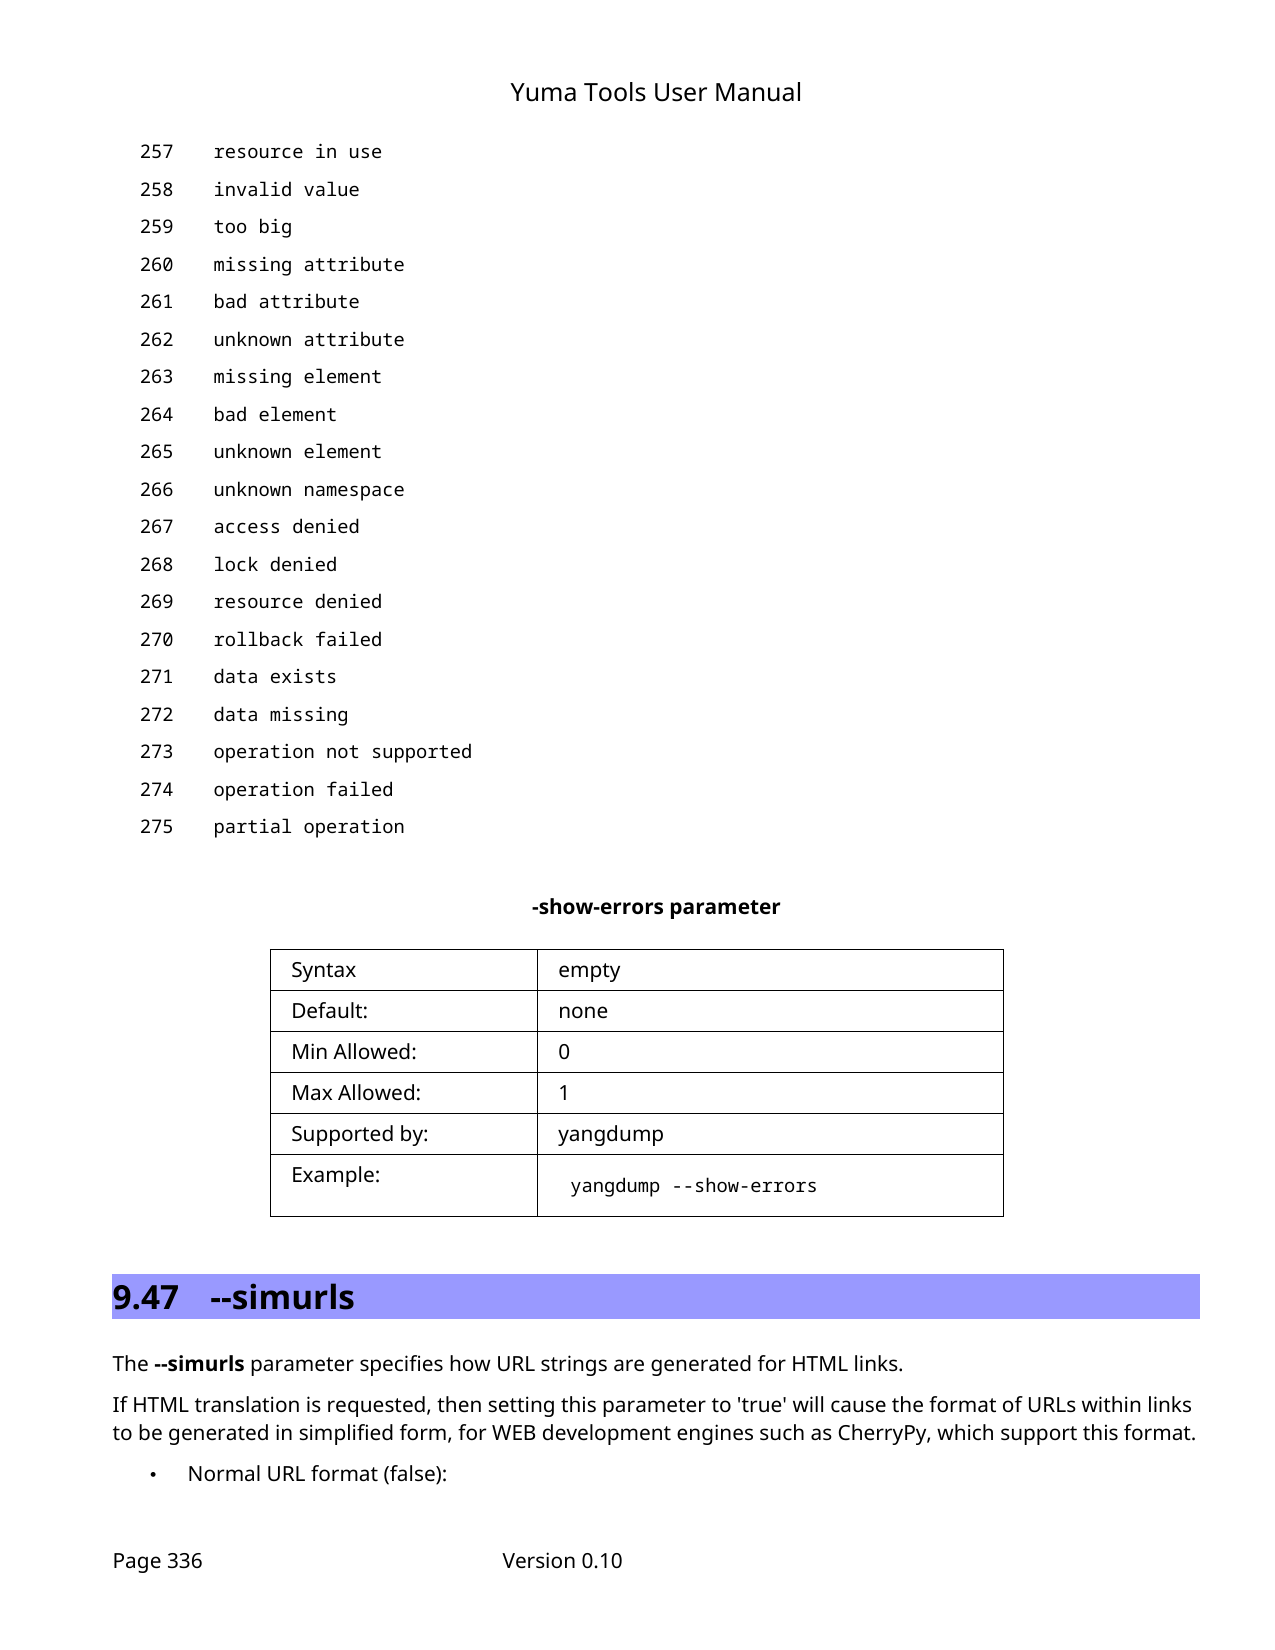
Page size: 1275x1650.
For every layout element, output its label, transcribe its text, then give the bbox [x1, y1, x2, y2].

table_cell Default: [271, 991, 537, 1031]
text 272 data missing [139, 701, 1200, 727]
table_cell Max Allowed: [271, 1073, 537, 1113]
text 267 access denied [139, 513, 1200, 539]
text 263 missing element [139, 363, 1200, 389]
text The --simurls parameter specifies how URL strings are generated for HTML links. [112, 1349, 1200, 1377]
list Normal URL format (false): [150, 1459, 1200, 1487]
table_cell Supported by: [271, 1114, 537, 1153]
table_cell 0 [538, 1032, 1003, 1072]
table_cell none [538, 991, 1003, 1031]
text 268 lock denied [139, 551, 1200, 577]
table_cell yangdump [538, 1114, 1003, 1153]
table_cell 1 [538, 1073, 1003, 1113]
text 271 data exists [139, 663, 1200, 689]
table_header empty [538, 950, 1003, 990]
text 260 missing attribute [139, 251, 1200, 277]
text 273 operation not supported [139, 738, 1200, 764]
text 264 bad element [139, 401, 1200, 427]
table_cell Example: [271, 1155, 537, 1216]
table_cell yangdump --show-errors [538, 1155, 1003, 1216]
text 269 resource denied [139, 588, 1200, 614]
text 265 unknown element [139, 438, 1200, 464]
text 275 partial operation [139, 813, 1200, 839]
text 257 resource in use [139, 138, 1200, 164]
text 261 bad attribute [139, 288, 1200, 314]
text If HTML translation is requested, then setting this parameter to 'true' will cause the format of URLs within links to be generated in simplified form, for WEB development engines such as CherryPy, which support this format. [112, 1390, 1200, 1447]
subtitle --simurls [112, 1274, 1200, 1319]
text 274 operation failed [139, 776, 1200, 802]
text 270 rollback failed [139, 626, 1200, 652]
subtitle -show-errors parameter [127, 892, 1185, 920]
text 266 unknown namespace [139, 476, 1200, 502]
table_header Syntax [271, 950, 537, 990]
text 258 invalid value [139, 176, 1200, 202]
text 259 too big [139, 213, 1200, 239]
table_cell Min Allowed: [271, 1032, 537, 1072]
text 262 unknown attribute [139, 326, 1200, 352]
